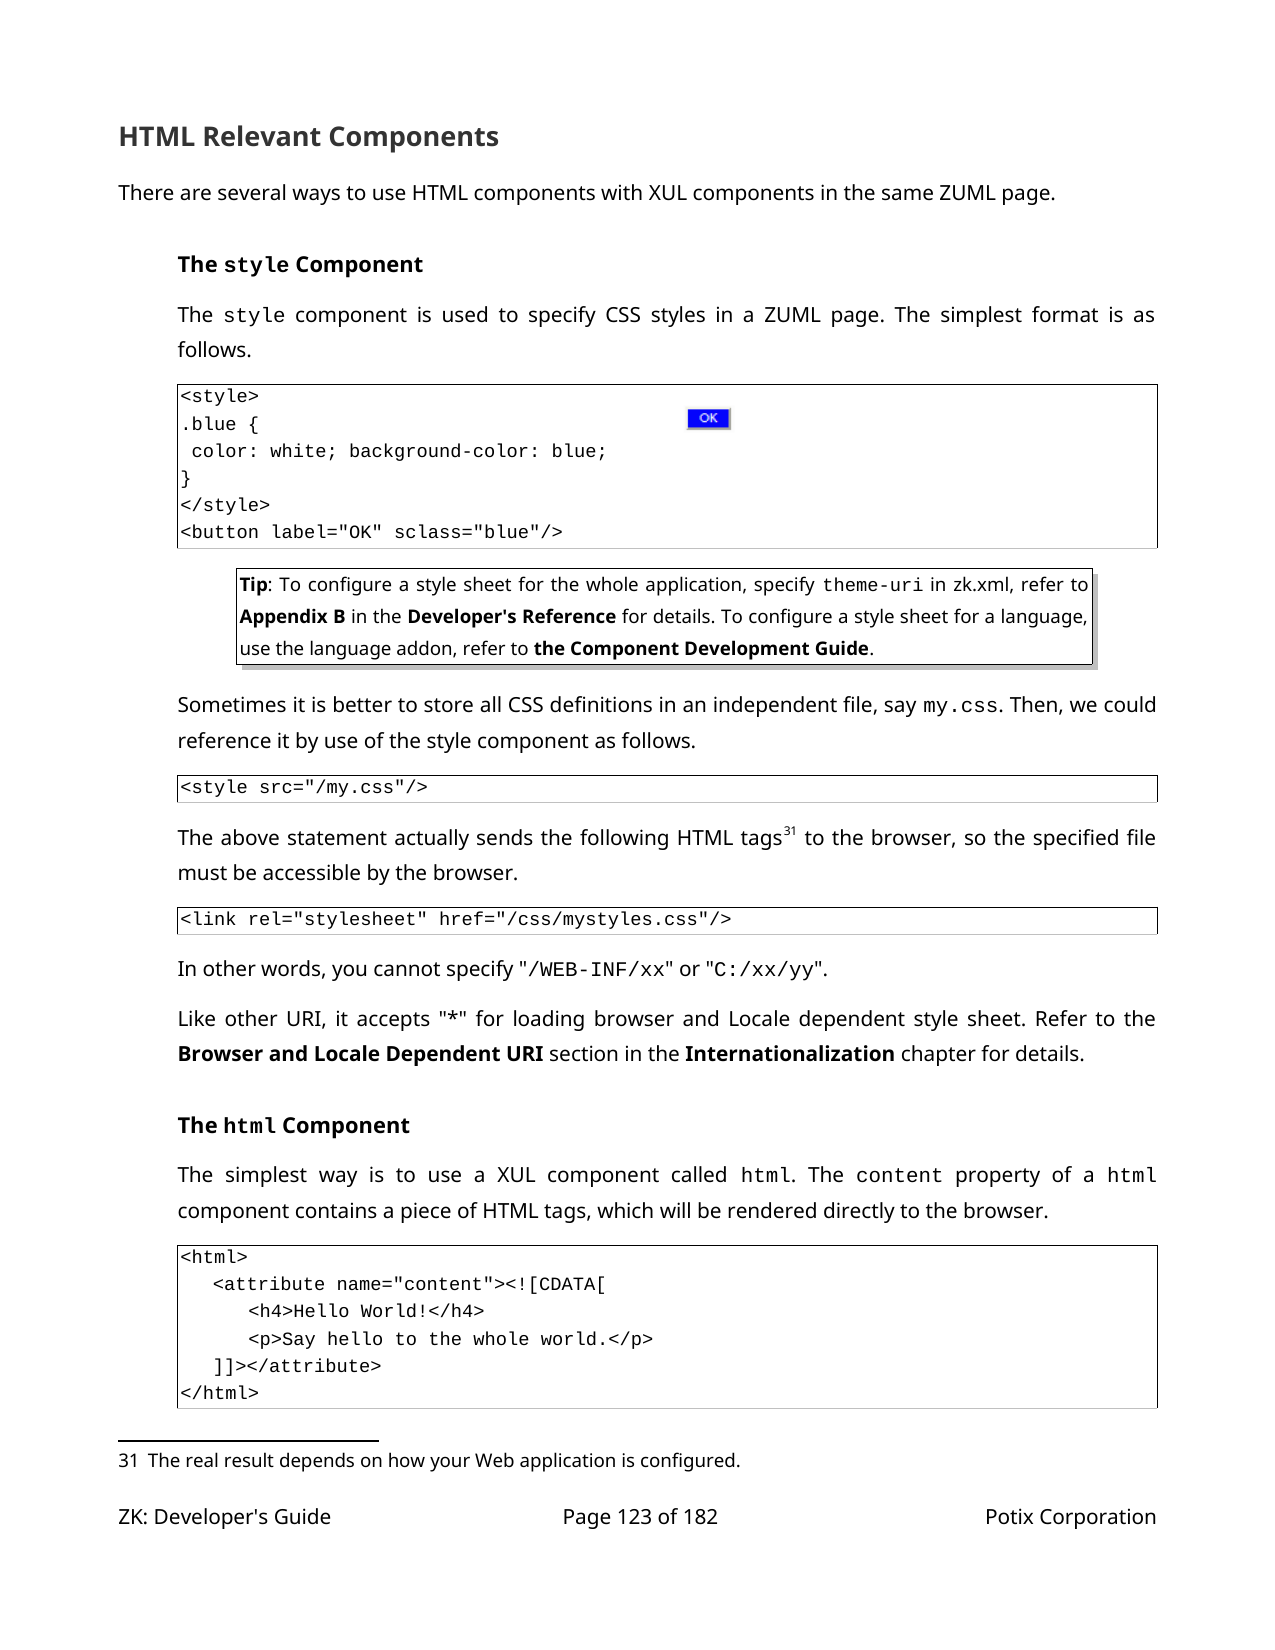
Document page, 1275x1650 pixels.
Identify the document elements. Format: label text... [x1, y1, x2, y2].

picture [683, 403, 735, 434]
text color: white; background-color: blue; [178, 439, 1157, 463]
text The real result depends on how your Web application is configured. [118, 1447, 1157, 1473]
text <style src="/my.css"/> [178, 776, 1157, 802]
text ]]></attribute> [178, 1353, 1157, 1378]
text </style> [178, 493, 1157, 517]
text Sometimes it is better to store all CSS definitions in an independent file, say my.css. Then, we could reference it by use of the style component as follows. [177, 690, 1157, 754]
text <style> [178, 385, 1157, 409]
text There are several ways to use HTML components with XUL components in the same ZUML page. [118, 178, 1157, 207]
text In other words, you cannot specify "/WEB-INF/xx" or "C:/xx/yy". [177, 954, 1157, 983]
text <button label="OK" sclass="blue"/> [178, 520, 1157, 548]
text Tip: To configure a style sheet for the whole application, specify theme-uri in zk.xml, refer to Appendix B in the Developer's Reference for details. To configure a style sheet for a language, use the language addon, refer to the Component Development Guide. [237, 569, 1092, 664]
subtitle HTML Relevant Components [118, 118, 1157, 155]
text The style component is used to specify CSS styles in a ZUML page. The simplest format is as follows. [177, 300, 1157, 364]
text <h4>Hello World!</h4> [178, 1299, 1157, 1323]
text } [178, 466, 1157, 490]
text The above statement actually sends the following HTML tags to the browser, so the specified file must be accessible by the browser. [177, 823, 1157, 886]
subtitle The style Component [177, 249, 1157, 279]
text <html> [178, 1246, 1157, 1269]
text </html> [178, 1381, 1157, 1408]
text Like other URI, it accepts "*" for loading browser and Locale dependent style sheet. Refer to the Browser and Locale Dependent URI section in the Internationalization chapter for details. [177, 1004, 1157, 1067]
text <attribute name="content"><![CDATA[ [178, 1272, 1157, 1296]
text <p>Say hello to the whole world.</p> [178, 1326, 1157, 1351]
text <link rel="stylesheet" href="/css/mystyles.css"/> [178, 908, 1157, 934]
text The simplest way is to use a XUL component called html. The content property of a html component contains a piece of HTML tags, which will be rendered directly to the browser. [177, 1160, 1157, 1224]
subtitle The html Component [177, 1110, 1157, 1140]
text .blue { [178, 412, 1157, 436]
